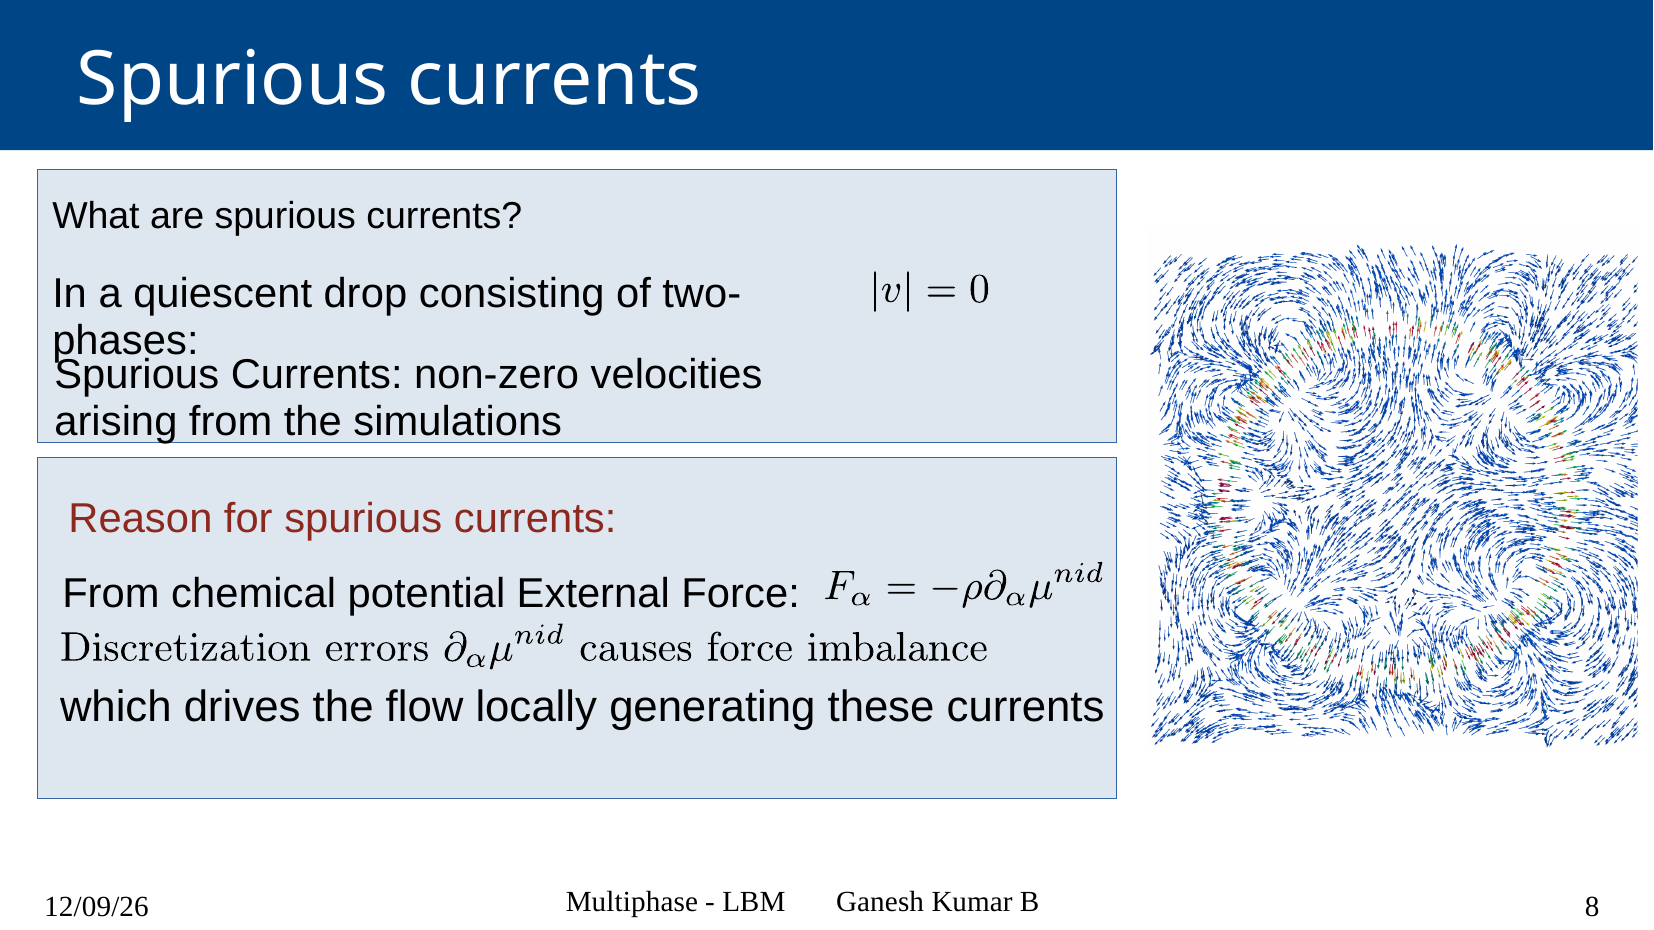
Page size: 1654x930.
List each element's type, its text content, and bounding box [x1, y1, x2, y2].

text_box What are spurious currents? [37, 187, 976, 241]
text_box In a quiescent drop consisting of two-phases: [37, 262, 901, 361]
title Spurious currents [0, 0, 1653, 151]
text_box [37, 169, 1117, 443]
picture [1147, 225, 1638, 751]
text_box which drives the flow locally generating these currents [45, 675, 1126, 778]
text_box [37, 457, 1117, 799]
text_box Spurious Currents: non-zero velocities arising from the simulations [39, 343, 828, 443]
text_box From chemical potential External Force: [47, 561, 836, 661]
text_box Reason for spurious currents: [53, 487, 804, 545]
